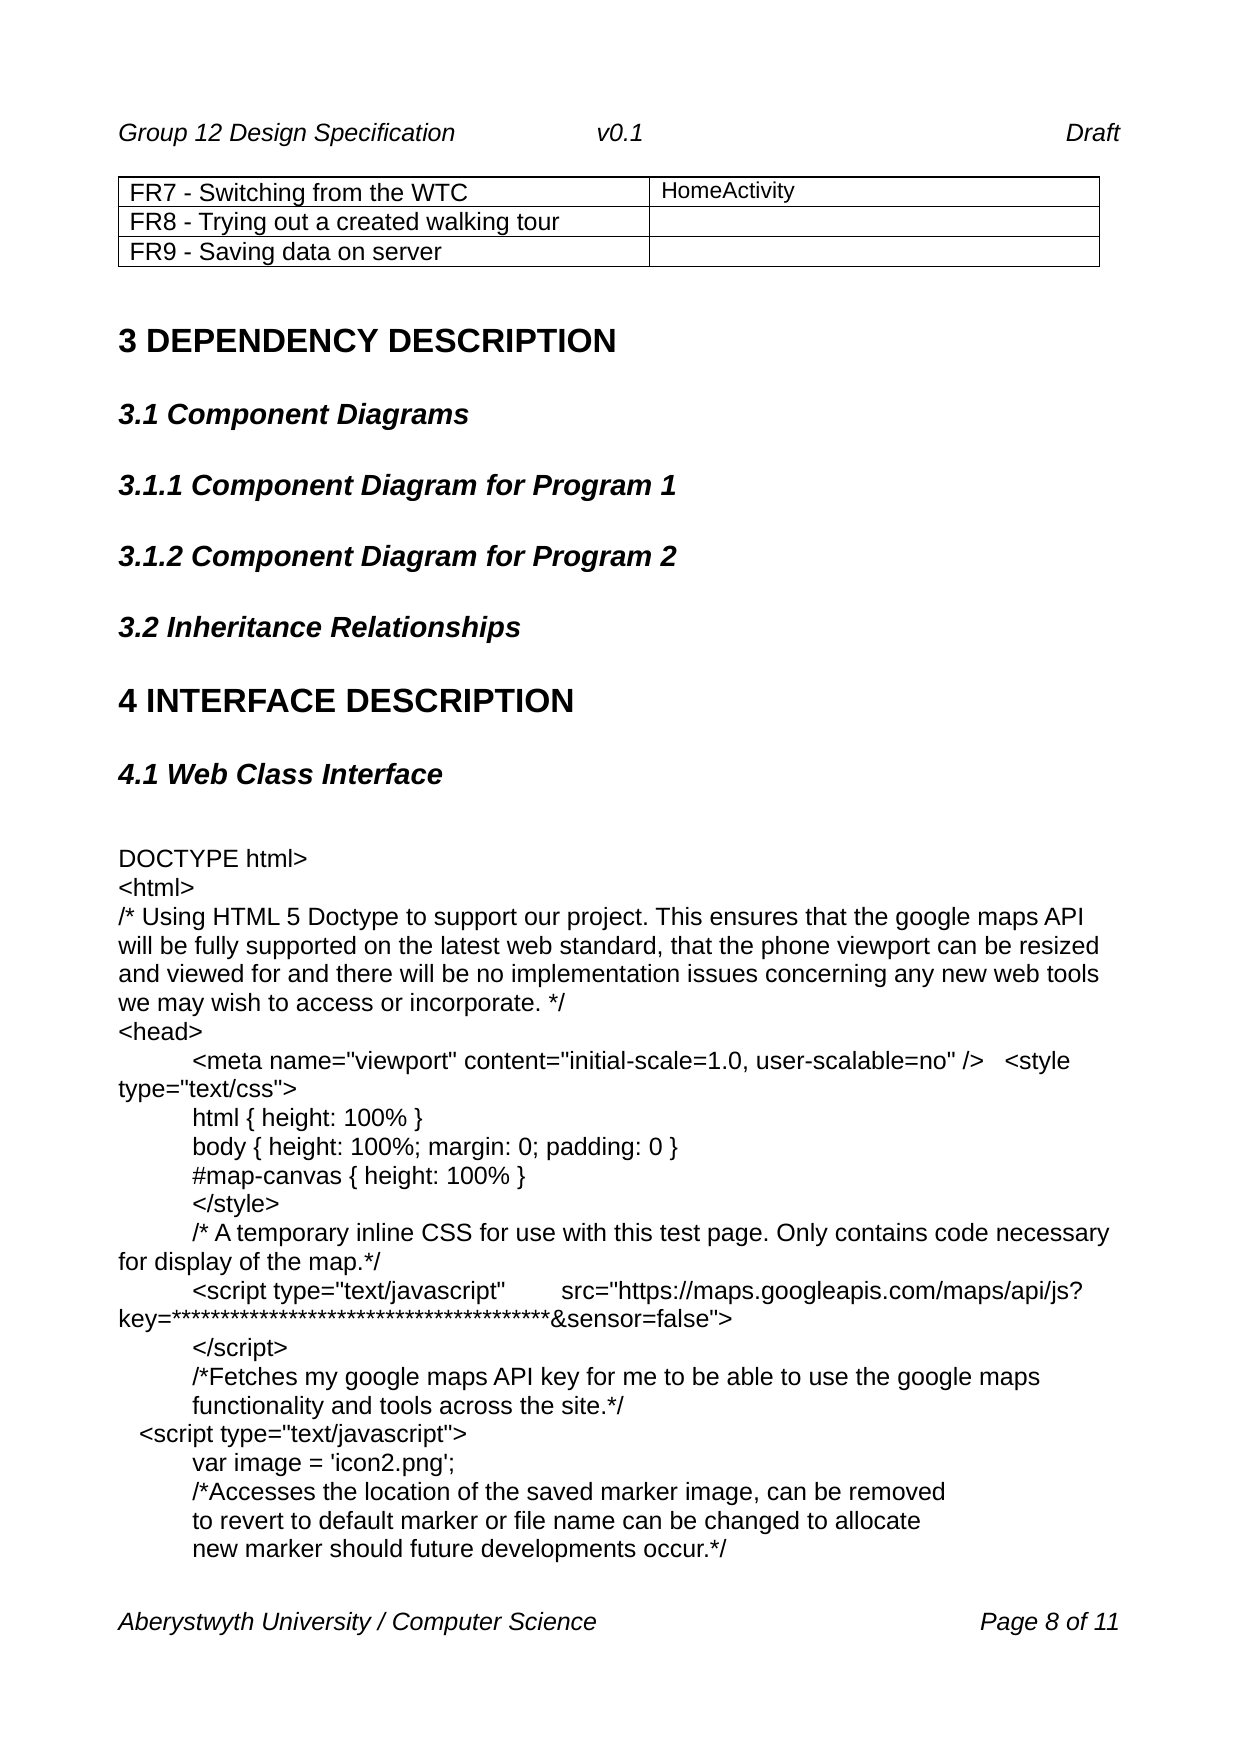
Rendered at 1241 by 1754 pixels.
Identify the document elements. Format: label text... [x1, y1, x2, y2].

table_cell FR7 - Switching from the WTC [119, 178, 649, 206]
table_cell [650, 207, 1099, 236]
subtitle 3.2 Inheritance Relationships [118, 610, 1122, 643]
table_cell [650, 237, 1099, 266]
text DOCTYPE html> <html> /* Using HTML 5 Doctype to support our project. This ensures that the google maps API will be fully supported on the latest web standard, that the phone viewport can be resized and viewed for and there will be no implementation issues concerning any new web tools we may wish to access or incorporate. */ <head> <meta name="viewport" content="initial-scale=1.0, user-scalable=no" /> <style type="text/css"> html { height: 100% } body { height: 100%; margin: 0; padding: 0 } #map-canvas { height: 100% } </style> /* A temporary inline CSS for use with this test page. Only contains code necessary for display of the map.*/ <script type="text/javascript" src="https://maps.googleapis.com/maps/api/js?key=***************************************&sensor=false"> </script> /*Fetches my google maps API key for me to be able to use the google maps functionality and tools across the site.*/ <script type="text/javascript"> var image = 'icon2.png'; /*Accesses the location of the saved marker image, can be removed to revert to default marker or file name can be changed to allocate new marker should future developments occur.*/ [118, 844, 1122, 1563]
subtitle 3.1.2 Component Diagram for Program 2 [118, 539, 1122, 572]
subtitle 4 INTERFACE DESCRIPTION [118, 681, 1122, 719]
subtitle 4.1 Web Class Interface [118, 757, 1122, 791]
table_cell FR9 - Saving data on server [119, 237, 649, 266]
table_cell FR8 - Trying out a created walking tour [119, 207, 649, 236]
subtitle 3 DEPENDENCY DESCRIPTION [118, 321, 1122, 359]
table_cell HomeActivity [650, 178, 1099, 206]
subtitle 3.1.1 Component Diagram for Program 1 [118, 468, 1122, 501]
subtitle 3.1 Component Diagrams [118, 397, 1122, 430]
